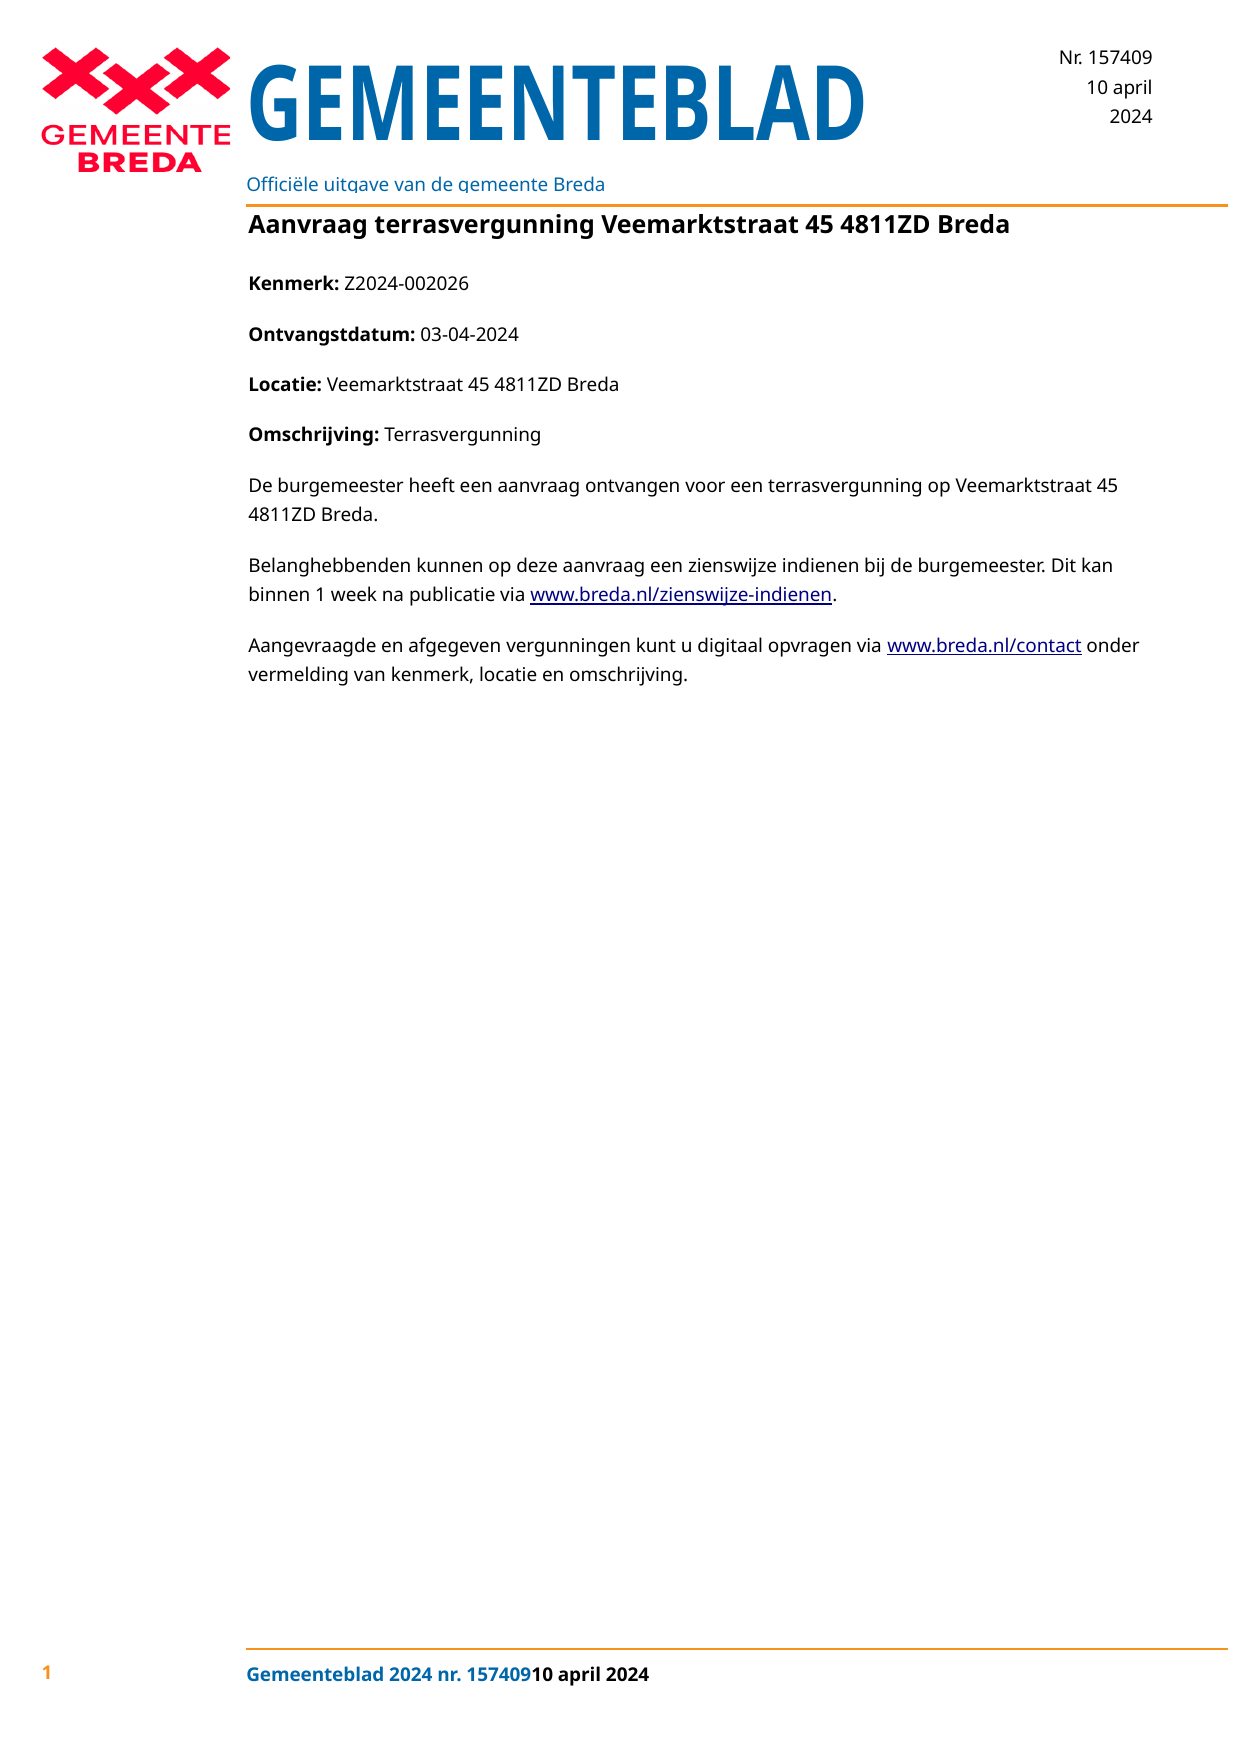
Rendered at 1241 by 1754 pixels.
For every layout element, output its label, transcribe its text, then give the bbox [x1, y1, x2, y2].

picture [41, 47, 231, 172]
text Locatie: Veemarktstraat 45 4811ZD Breda [248, 371, 1152, 397]
text Aanvraag terrasvergunning Veemarktstraat 45 4811ZD Breda [248, 207, 1152, 241]
text Omschrijving: Terrasvergunning [248, 422, 1152, 447]
text Ontvangstdatum: 03-04-2024 [248, 321, 1152, 346]
text Aangevraagde en afgegeven vergunningen kunt u digitaal opvragen via www.breda.nl/contact onder vermelding van kenmerk, locatie en omschrijving. [248, 632, 1152, 687]
text Kenmerk: Z2024-002026 [248, 270, 1152, 296]
text De burgemeester heeft een aanvraag ontvangen voor een terrasvergunning op Veemarktstraat 45 4811ZD Breda. [248, 472, 1152, 527]
text Belanghebbenden kunnen op deze aanvraag een zienswijze indienen bij de burgemeester. Dit kan binnen 1 week na publicatie via www.breda.nl/zienswijze-indienen. [248, 552, 1152, 607]
